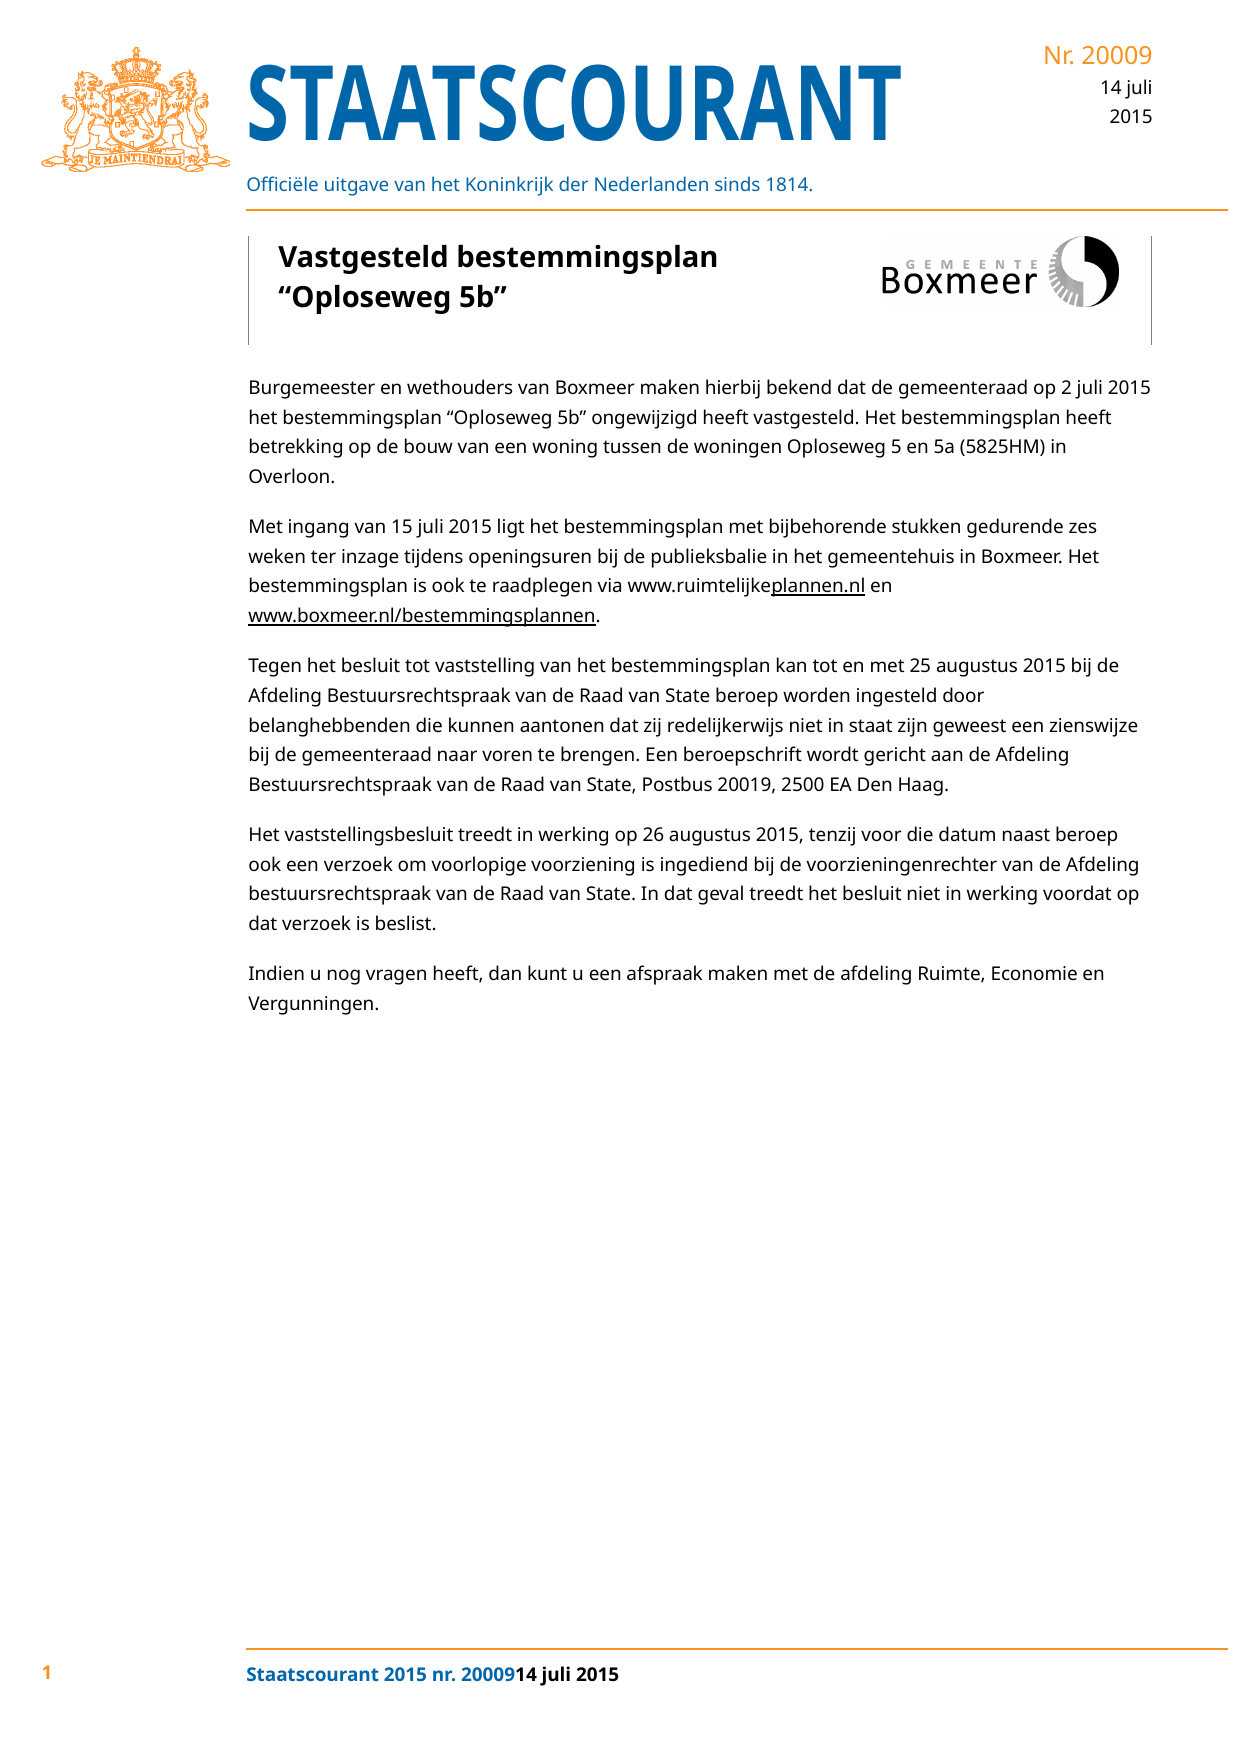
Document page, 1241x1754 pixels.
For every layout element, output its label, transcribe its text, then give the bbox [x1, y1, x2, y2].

picture [882, 236, 1119, 307]
text Met ingang van 15 juli 2015 ligt het bestemmingsplan met bijbehorende stukken gedurende zes weken ter inzage tijdens openingsuren bij de publieksbalie in het gemeentehuis in Boxmeer. Het bestemmingsplan is ook te raadplegen via www.ruimtelijkeplannen.nl en www.boxmeer.nl/bestemmingsplannen. [248, 513, 1152, 628]
text Het vaststellingsbesluit treedt in werking op 26 augustus 2015, tenzij voor die datum naast beroep ook een verzoek om voorlopige voorziening is ingediend bij de voorzieningenrechter van de Afdeling bestuursrechtspraak van de Raad van State. In dat geval treedt het besluit niet in werking voordat op dat verzoek is beslist. [248, 821, 1152, 936]
text Burgemeester en wethouders van Boxmeer maken hierbij bekend dat de gemeenteraad op 2 juli 2015 het bestemmingsplan “Oploseweg 5b” ongewijzigd heeft vastgesteld. Het bestemmingsplan heeft betrekking op de bouw van een woning tussen de woningen Oploseweg 5 en 5a (5825HM) in Overloon. [248, 374, 1152, 489]
table_header [850, 236, 1151, 345]
table_header Vastgesteld bestemmingsplan “Oploseweg 5b” [249, 236, 850, 345]
text Tegen het besluit tot vaststelling van het bestemmingsplan kan tot en met 25 augustus 2015 bij de Afdeling Bestuursrechtspraak van de Raad van State beroep worden ingesteld door belanghebbenden die kunnen aantonen dat zij redelijkerwijs niet in staat zijn geweest een zienswijze bij de gemeenteraad naar voren te brengen. Een beroepschrift wordt gericht aan de Afdeling Bestuursrechtspraak van de Raad van State, Postbus 20019, 2500 EA Den Haag. [248, 653, 1152, 797]
text Indien u nog vragen heeft, dan kunt u een afspraak maken met de afdeling Ruimte, Economie en Vergunningen. [248, 961, 1152, 1016]
picture [41, 47, 231, 172]
